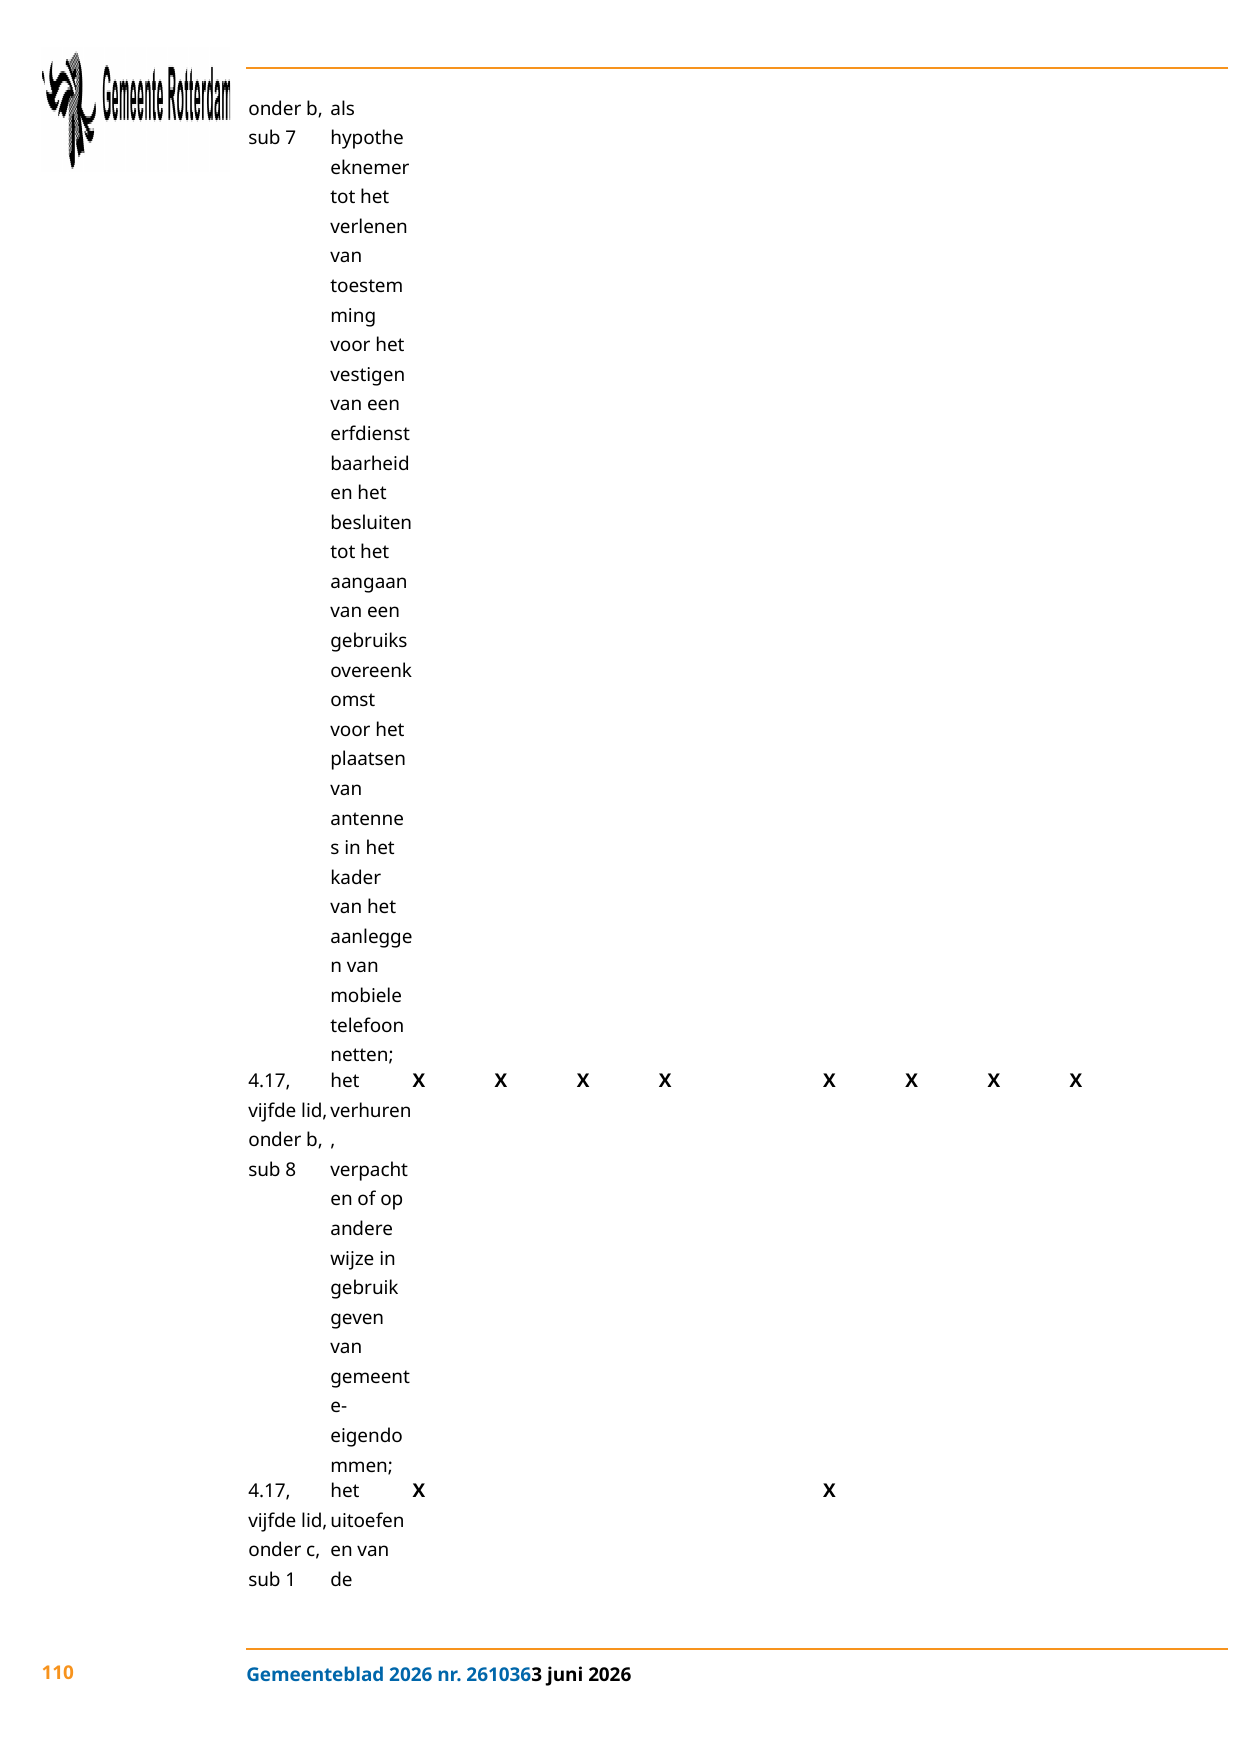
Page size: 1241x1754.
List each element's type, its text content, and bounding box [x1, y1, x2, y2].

table_cell [412, 95, 494, 1067]
table_cell [905, 1478, 987, 1592]
table_cell [741, 1478, 823, 1592]
table_cell 4.17, vijfde lid, onder c, sub 1 [248, 1478, 330, 1592]
table_cell als hypotheeknemer tot het verlenen van toestemming voor het vestigen van een erfdienstbaarheid en het besluiten tot het aangaan van een gebruiksovereenkomst voor het plaatsen van antennes in het kader van het aanleggen van mobiele telefoonnetten; [330, 95, 412, 1067]
table_cell [741, 95, 823, 1067]
table_cell X [494, 1067, 577, 1477]
table_cell [494, 1478, 577, 1592]
table_cell X [412, 1067, 494, 1477]
table_cell [905, 95, 987, 1067]
table_cell [577, 1478, 659, 1592]
table_cell X [577, 1067, 659, 1477]
table_cell X [412, 1478, 494, 1592]
table_cell X [823, 1478, 905, 1592]
table_cell onder b, sub 7 [248, 95, 330, 1067]
table_cell X [823, 1067, 905, 1477]
table_cell [987, 95, 1069, 1067]
table_cell [494, 95, 577, 1067]
table_cell [577, 95, 659, 1067]
table_cell [741, 1067, 823, 1477]
table_cell [823, 95, 905, 1067]
table_cell X [659, 1067, 741, 1477]
table_cell 4.17, vijfde lid, onder b, sub 8 [248, 1067, 330, 1477]
table_cell X [1069, 1067, 1152, 1477]
table_cell [1069, 1478, 1152, 1592]
table_cell het verhuren, verpachten of op andere wijze in gebruik geven van gemeente-eigendommen; [330, 1067, 412, 1477]
table_cell het uitoefenen van de [330, 1478, 412, 1592]
table_cell [659, 1478, 741, 1592]
table_cell [659, 95, 741, 1067]
table_cell [1069, 95, 1152, 1067]
picture [41, 47, 231, 172]
table_cell X [905, 1067, 987, 1477]
table_cell [987, 1478, 1069, 1592]
table_cell X [987, 1067, 1069, 1477]
